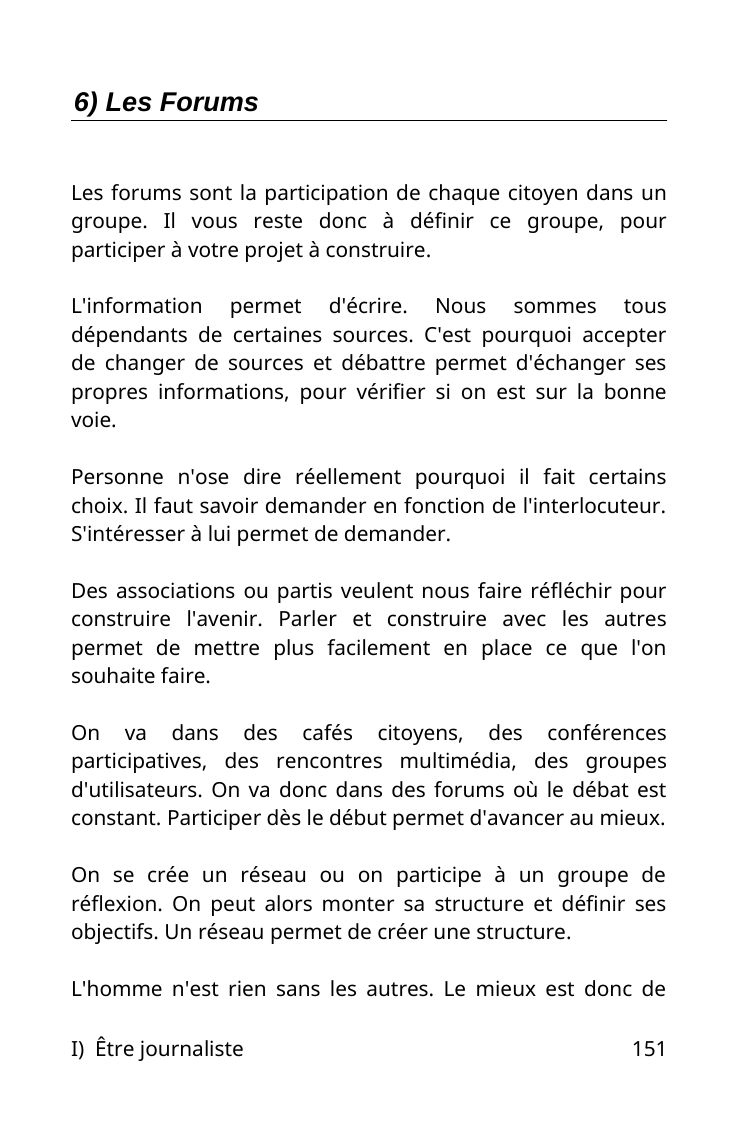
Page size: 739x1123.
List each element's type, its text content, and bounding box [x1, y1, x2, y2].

text Les forums sont la participation de chaque citoyen dans un groupe. Il vous reste donc à définir ce groupe, pour participer à votre projet à construire. [71, 178, 667, 263]
text Des associations ou partis veulent nous faire réfléchir pour construire l'avenir. Parler et construire avec les autres permet de mettre plus facilement en place ce que l'on souhaite faire. [71, 576, 667, 690]
text L'homme n'est rien sans les autres. Le mieux est donc de [71, 974, 667, 1003]
text On va dans des cafés citoyens, des conférences participatives, des rencontres multimédia, des groupes d'utilisateurs. On va donc dans des forums où le débat est constant. Participer dès le début permet d'avancer au mieux. [71, 718, 667, 832]
subtitle Les Forums [71, 84, 667, 120]
text On se crée un réseau ou on participe à un groupe de réflexion. On peut alors monter sa structure et définir ses objectifs. Un réseau permet de créer une structure. [71, 860, 667, 946]
text Personne n'ose dire réellement pourquoi il fait certains choix. Il faut savoir demander en fonction de l'interlocuteur. S'intéresser à lui permet de demander. [71, 462, 667, 548]
text L'information permet d'écrire. Nous sommes tous dépendants de certaines sources. C'est pourquoi accepter de changer de sources et débattre permet d'échanger ses propres informations, pour vérifier si on est sur la bonne voie. [71, 292, 667, 434]
